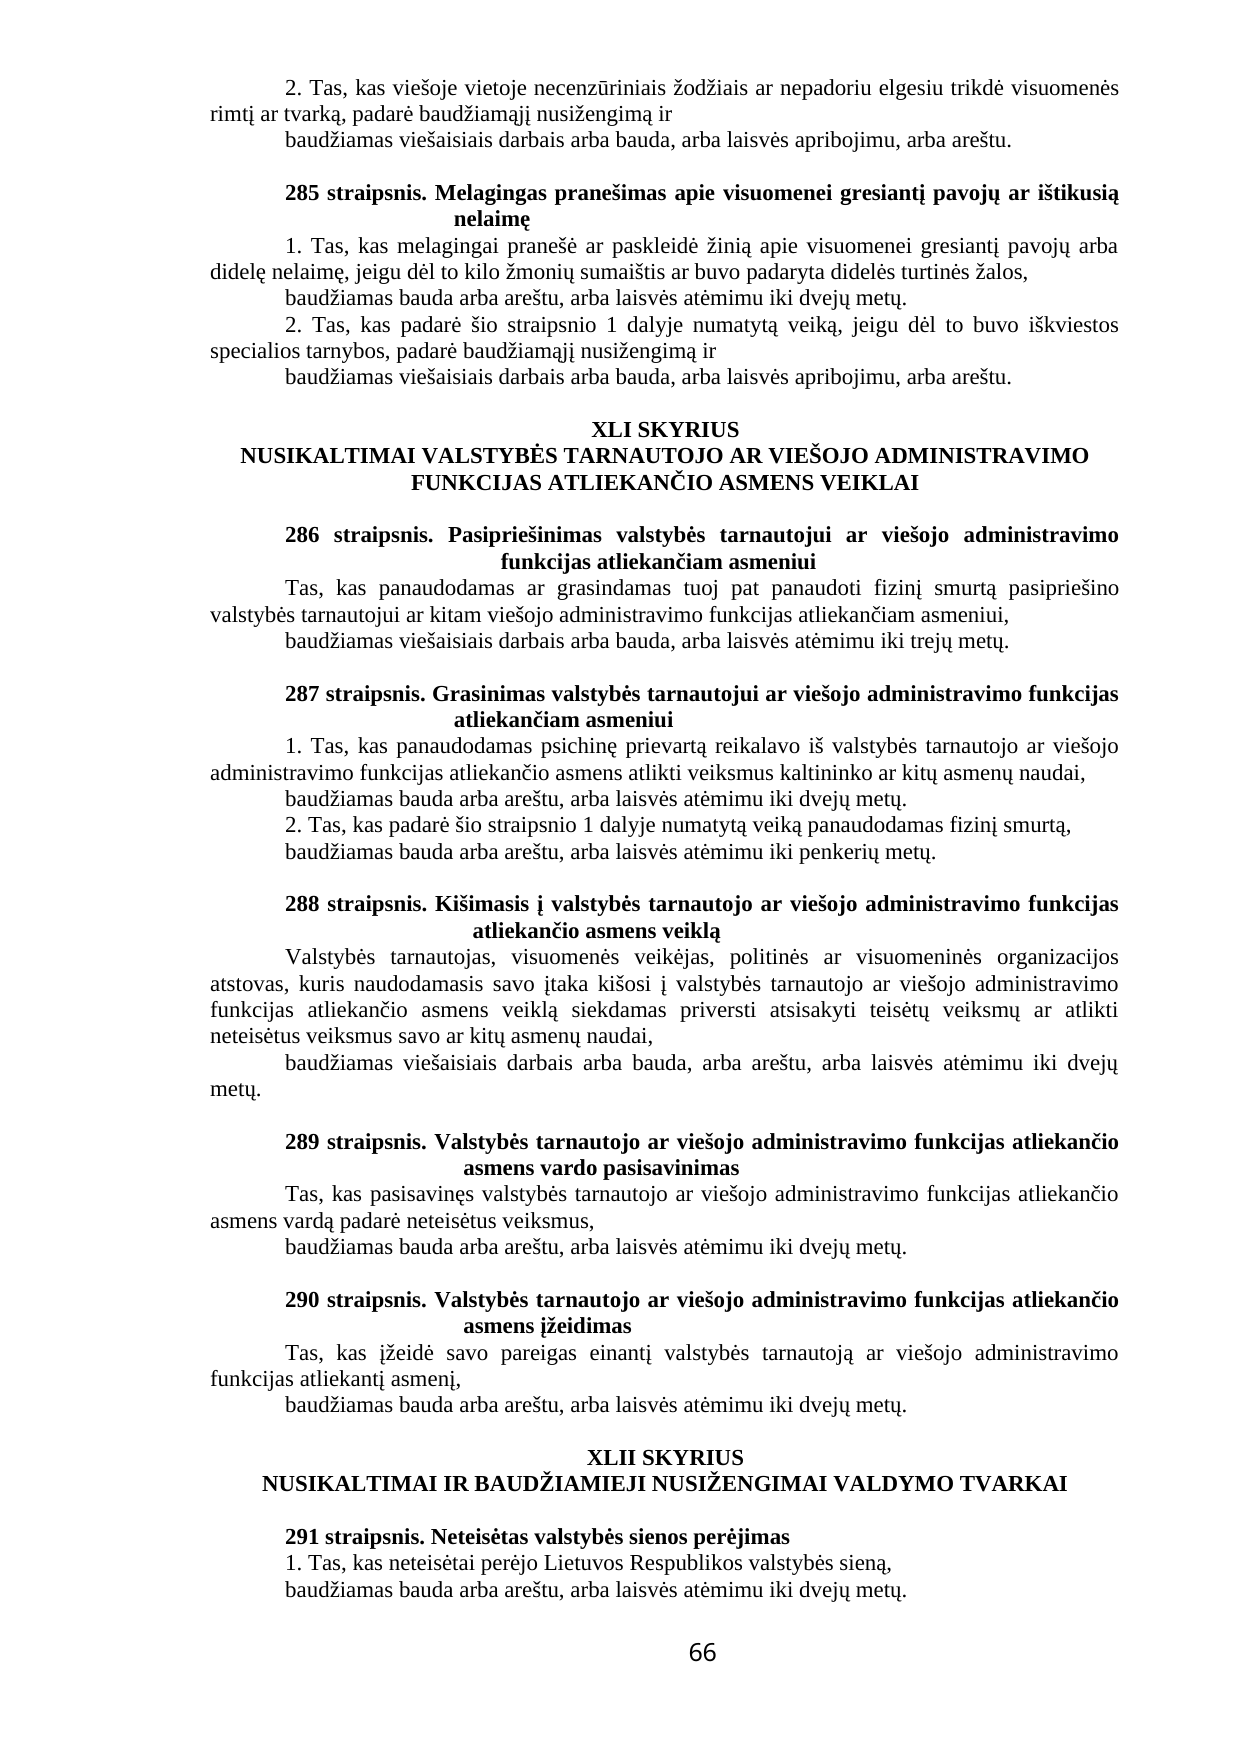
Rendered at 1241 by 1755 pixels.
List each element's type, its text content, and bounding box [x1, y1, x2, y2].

text Valstybės tarnautojas, visuomenės veikėjas, politinės ar visuomeninės organizacijos atstovas, kuris naudodamasis savo įtaka kišosi į valstybės tarnautojo ar viešojo administravimo funkcijas atliekančio asmens veiklą siekdamas priversti atsisakyti teisėtų veiksmų ar atlikti neteisėtus veiksmus savo ar kitų asmenų naudai, [210, 943, 1120, 1049]
text baudžiamas viešaisiais darbais arba bauda, arba laisvės atėmimu iki trejų metų. [210, 627, 1120, 653]
text baudžiamas viešaisiais darbais arba bauda, arba laisvės apribojimu, arba areštu. [210, 126, 1120, 153]
subtitle XLII SKYRIUS [210, 1444, 1120, 1470]
text Tas, kas pasisavinęs valstybės tarnautojo ar viešojo administravimo funkcijas atliekančio asmens vardą padarė neteisėtus veiksmus, [210, 1180, 1120, 1233]
text Tas, kas įžeidė savo pareigas einantį valstybės tarnautoją ar viešojo administravimo funkcijas atliekantį asmenį, [210, 1338, 1120, 1391]
text baudžiamas bauda arba areštu, arba laisvės atėmimu iki penkerių metų. [210, 838, 1120, 864]
text 2. Tas, kas viešoje vietoje necenzūriniais žodžiais ar nepadoriu elgesiu trikdė visuomenės rimtį ar tvarką, padarė baudžiamąjį nusižengimą ir [210, 73, 1120, 126]
text Tas, kas panaudodamas ar grasindamas tuoj pat panaudoti fizinį smurtą pasipriešino valstybės tarnautojui ar kitam viešojo administravimo funkcijas atliekančiam asmeniui, [210, 574, 1120, 627]
text 287 straipsnis. Grasinimas valstybės tarnautojui ar viešojo administravimo funkcijas atliekančiam asmeniui [285, 680, 1120, 732]
text baudžiamas bauda arba areštu, arba laisvės atėmimu iki dvejų metų. [210, 284, 1120, 311]
text 1. Tas, kas panaudodamas psichinę prievartą reikalavo iš valstybės tarnautojo ar viešojo administravimo funkcijas atliekančio asmens atlikti veiksmus kaltininko ar kitų asmenų naudai, [210, 732, 1120, 785]
text XLI SKYRIUS [210, 416, 1120, 442]
text NUSIKALTIMAI VALSTYBĖS TARNAUTOJO AR VIEŠOJO ADMINISTRAVIMO FUNKCIJAS ATLIEKANČIO ASMENS VEIKLAI [210, 442, 1120, 495]
text 2. Tas, kas padarė šio straipsnio 1 dalyje numatytą veiką panaudodamas fizinį smurtą, [210, 811, 1120, 838]
text 291 straipsnis. Neteisėtas valstybės sienos perėjimas [210, 1523, 1120, 1549]
text 1. Tas, kas neteisėtai perėjo Lietuvos Respublikos valstybės sieną, [210, 1549, 1120, 1576]
text baudžiamas bauda arba areštu, arba laisvės atėmimu iki dvejų metų. [210, 785, 1120, 811]
text 290 straipsnis. Valstybės tarnautojo ar viešojo administravimo funkcijas atliekančio asmens įžeidimas [285, 1286, 1120, 1338]
text 286 straipsnis. Pasipriešinimas valstybės tarnautojui ar viešojo administravimo funkcijas atliekančiam asmeniui [285, 522, 1120, 574]
text 285 straipsnis. Melagingas pranešimas apie visuomenei gresiantį pavojų ar ištikusią nelaimę [285, 179, 1120, 232]
text baudžiamas bauda arba areštu, arba laisvės atėmimu iki dvejų metų. [210, 1233, 1120, 1259]
text baudžiamas viešaisiais darbais arba bauda, arba areštu, arba laisvės atėmimu iki dvejų metų. [210, 1049, 1120, 1101]
text baudžiamas viešaisiais darbais arba bauda, arba laisvės apribojimu, arba areštu. [210, 363, 1120, 390]
text NUSIKALTIMAI IR BAUDŽIAMIEJI NUSIŽENGIMAI VALDYMO TVARKAI [210, 1470, 1120, 1497]
text 289 straipsnis. Valstybės tarnautojo ar viešojo administravimo funkcijas atliekančio asmens vardo pasisavinimas [285, 1128, 1120, 1180]
text 2. Tas, kas padarė šio straipsnio 1 dalyje numatytą veiką, jeigu dėl to buvo iškviestos specialios tarnybos, padarė baudžiamąjį nusižengimą ir [210, 311, 1120, 363]
text baudžiamas bauda arba areštu, arba laisvės atėmimu iki dvejų metų. [210, 1391, 1120, 1418]
text 1. Tas, kas melagingai pranešė ar paskleidė žinią apie visuomenei gresiantį pavojų arba didelę nelaimę, jeigu dėl to kilo žmonių sumaištis ar buvo padaryta didelės turtinės žalos, [210, 232, 1120, 284]
text baudžiamas bauda arba areštu, arba laisvės atėmimu iki dvejų metų. [210, 1576, 1120, 1602]
text 288 straipsnis. Kišimasis į valstybės tarnautojo ar viešojo administravimo funkcijas atliekančio asmens veiklą [285, 891, 1120, 943]
